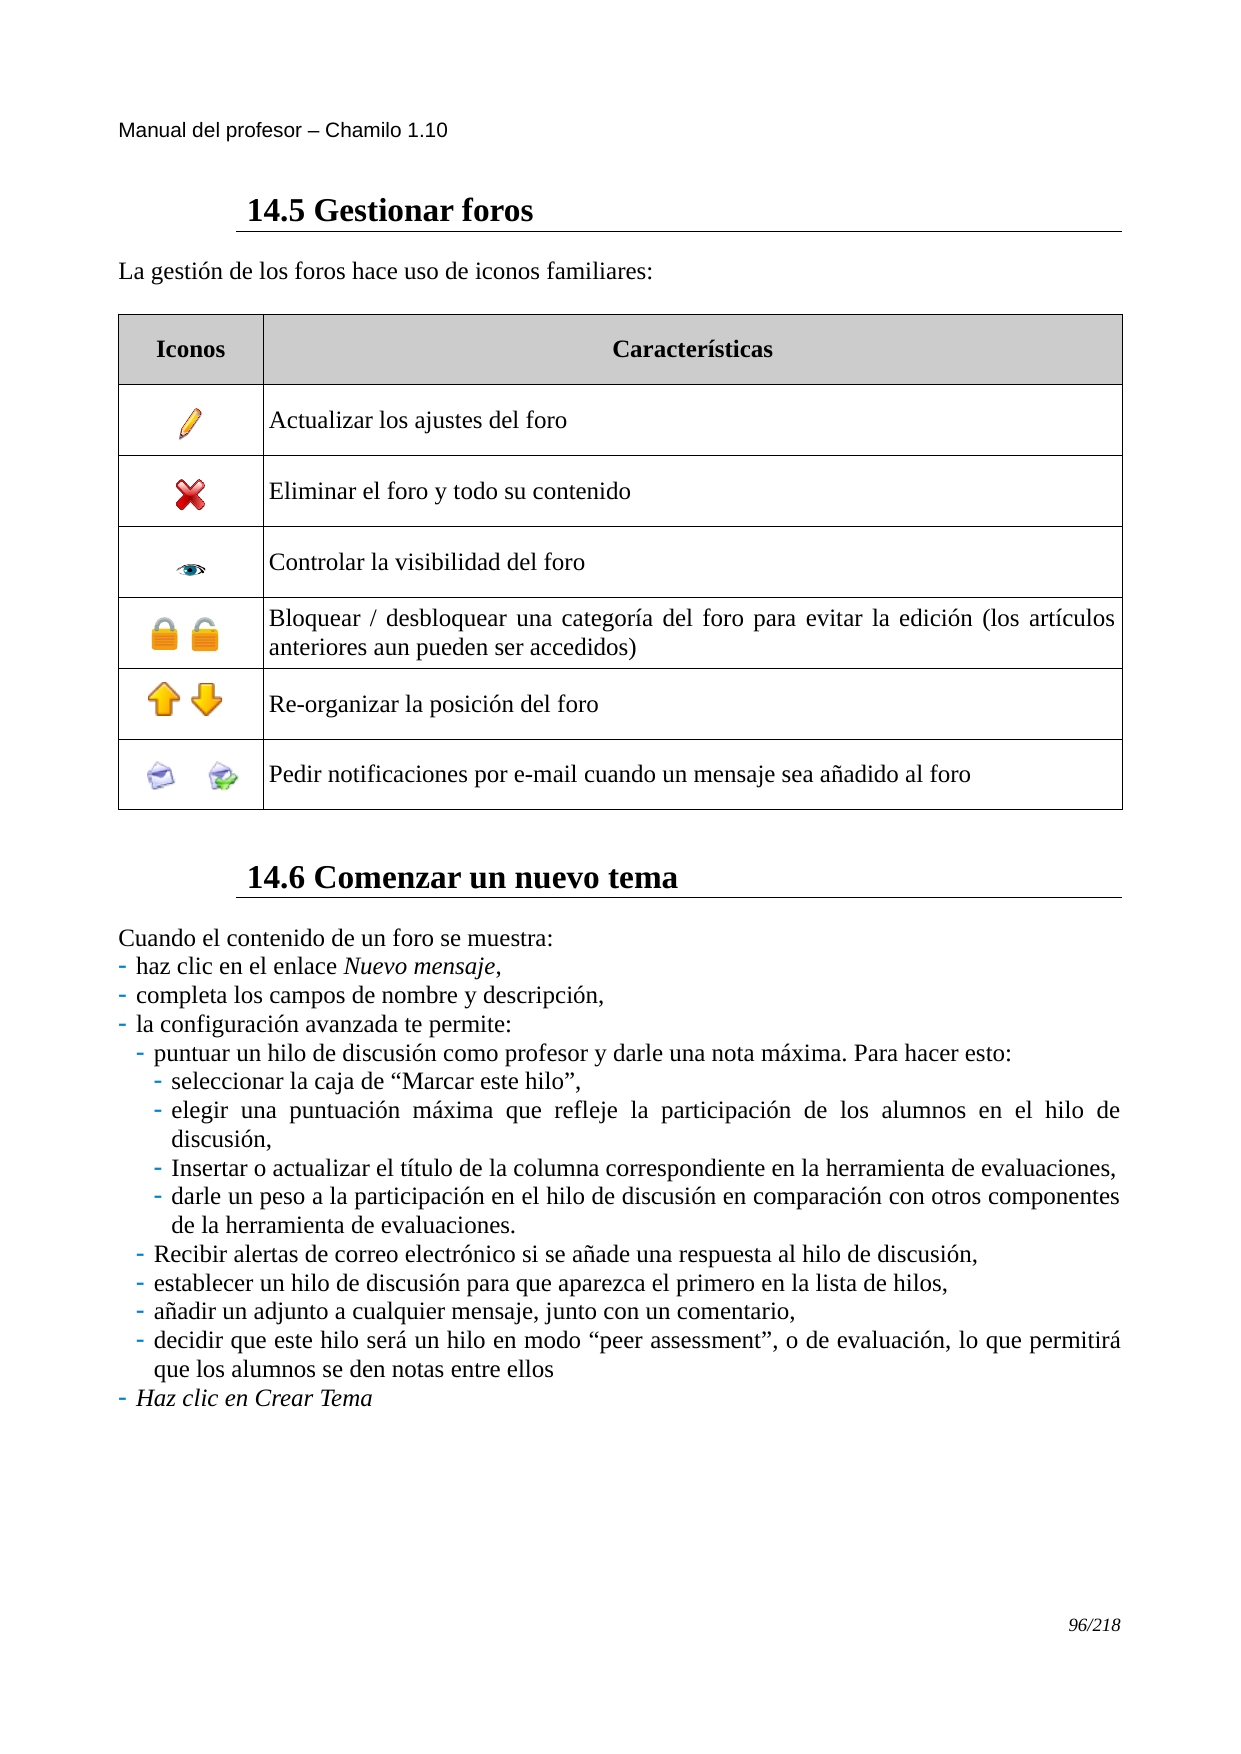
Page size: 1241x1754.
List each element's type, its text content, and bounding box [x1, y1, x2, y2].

list haz clic en el enlace Nuevo mensaje, [118, 951, 1122, 980]
table_cell Pedir notificaciones por e-mail cuando un mensaje sea añadido al foro [264, 740, 1122, 809]
subtitle Comenzar un nuevo tema [236, 857, 1122, 897]
table_header Iconos [119, 315, 263, 384]
table_cell [119, 669, 263, 738]
list Insertar o actualizar el título de la columna correspondiente en la herramienta de evaluaciones, [153, 1153, 1122, 1181]
table_cell [119, 598, 263, 668]
table_cell Re-organizar la posición del foro [264, 669, 1122, 738]
list darle un peso a la participación en el hilo de discusión en comparación con otros componentes de la herramienta de evaluaciones. [153, 1181, 1122, 1239]
list seleccionar la caja de “Marcar este hilo”, [153, 1066, 1122, 1095]
table_cell [119, 456, 263, 526]
picture [191, 683, 224, 716]
picture [148, 682, 182, 716]
subtitle Gestionar foros [236, 190, 1122, 231]
list establecer un hilo de discusión para que aparezca el primero en la lista de hilos, [136, 1268, 1122, 1296]
text Cuando el contenido de un foro se muestra: [118, 923, 1122, 951]
table_cell [119, 740, 263, 809]
table_cell Controlar la visibilidad del foro [264, 527, 1122, 597]
list Recibir alertas de correo electrónico si se añade una respuesta al hilo de discusión, [136, 1239, 1122, 1268]
list elegir una puntuación máxima que refleje la participación de los alumnos en el hilo de discusión, [153, 1095, 1122, 1153]
list completa los campos de nombre y descripción, [118, 980, 1122, 1009]
table_cell [119, 527, 263, 597]
list Haz clic en Crear Tema [118, 1383, 1122, 1411]
table_cell [119, 385, 263, 455]
picture [175, 558, 206, 582]
list puntuar un hilo de discusión como profesor y darle una nota máxima. Para hacer esto: [136, 1038, 1122, 1066]
table_cell Bloquear / desbloquear una categoría del foro para evitar la edición (los artículos anteriores aun pueden ser accedidos) [264, 598, 1122, 668]
text La gestión de los foros hace uso de iconos familiares: [118, 256, 1122, 285]
table_cell Actualizar los ajustes del foro [264, 385, 1122, 455]
table_header Características [264, 315, 1122, 384]
picture [140, 756, 242, 798]
list añadir un adjunto a cualquier mensaje, junto con un comentario, [136, 1296, 1122, 1325]
list la configuración avanzada te permite: [118, 1009, 1122, 1038]
list decidir que este hilo será un hilo en modo “peer assessment”, o de evaluación, lo que permitirá que los alumnos se den notas entre ellos [136, 1325, 1122, 1383]
table_cell Eliminar el foro y todo su contenido [264, 456, 1122, 526]
